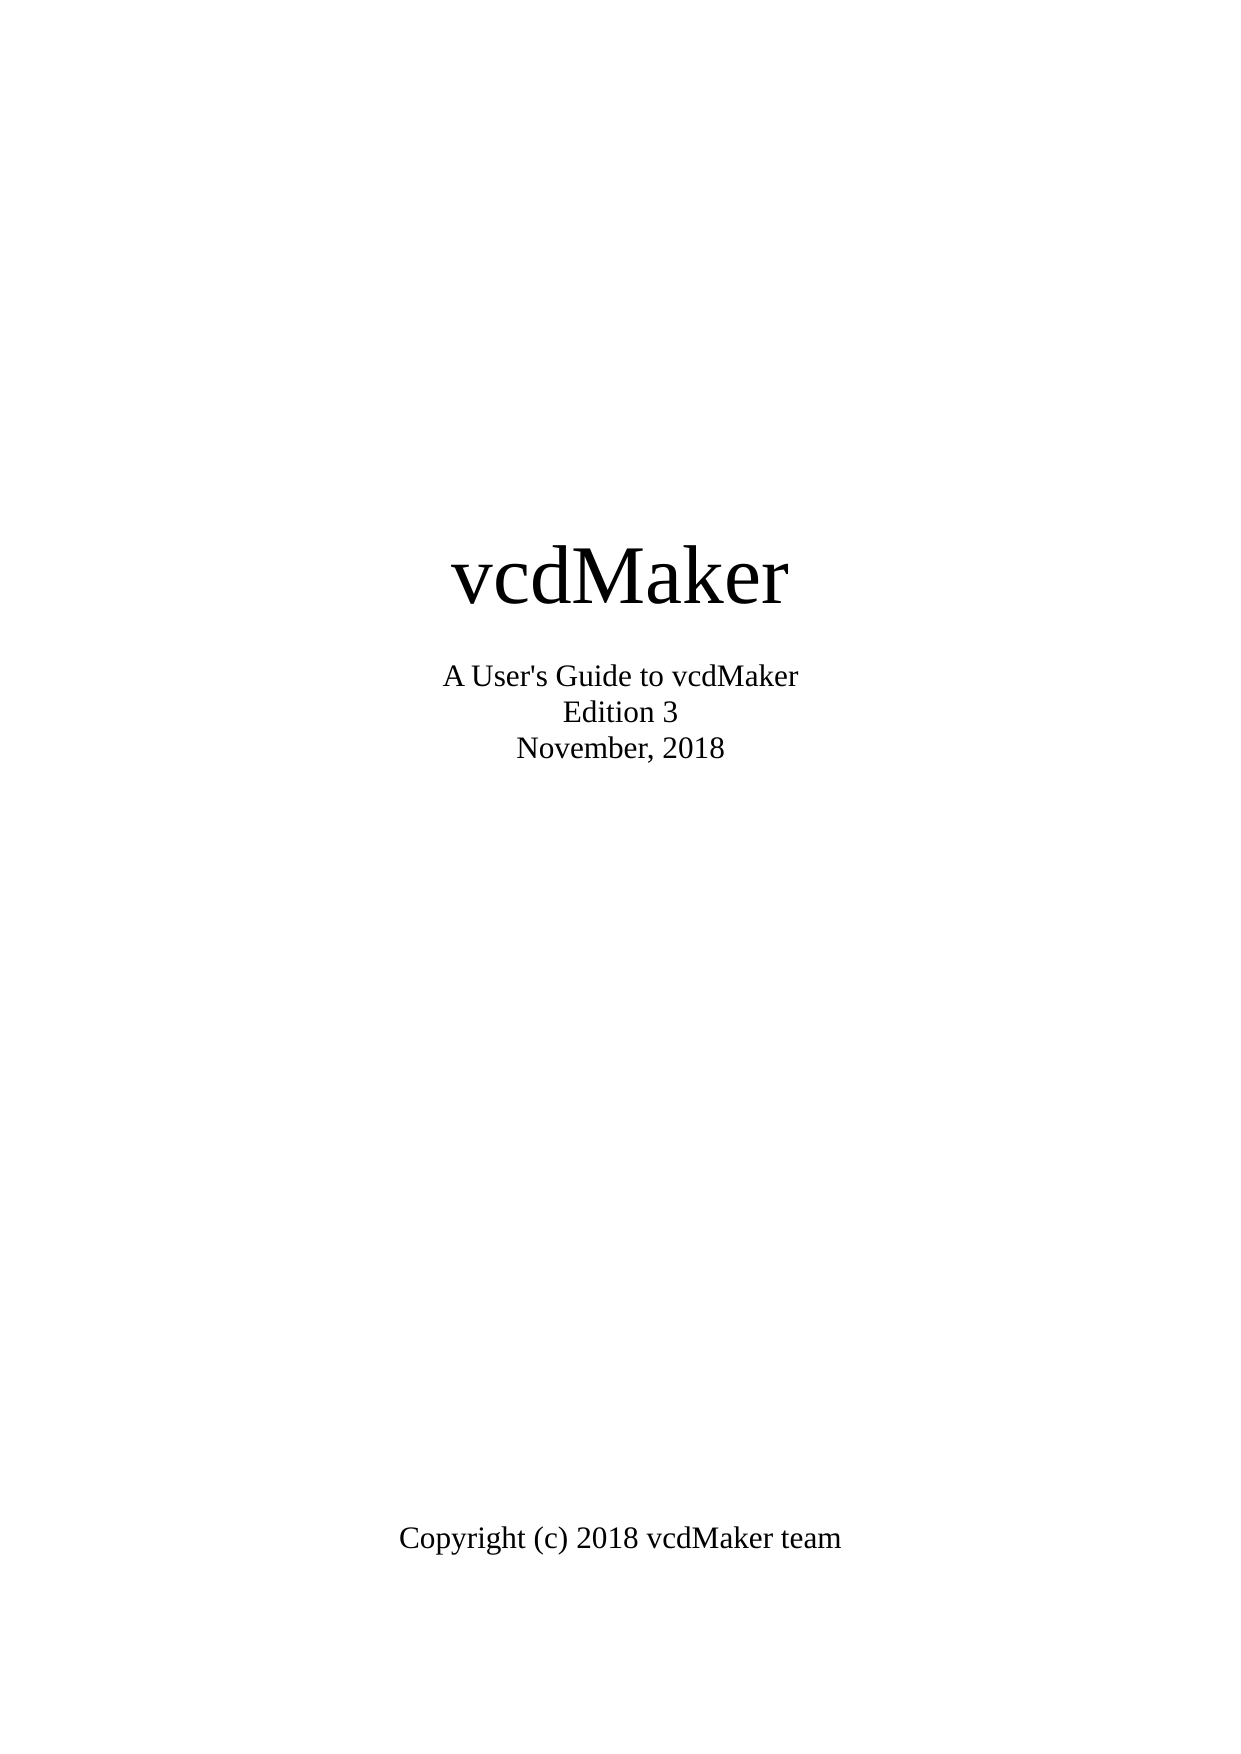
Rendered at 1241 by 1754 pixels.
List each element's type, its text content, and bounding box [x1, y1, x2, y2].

text Edition 3 [118, 693, 1122, 729]
text November, 2018 [118, 729, 1122, 765]
text vcdMaker [118, 525, 1122, 621]
text A User's Guide to vcdMaker [118, 657, 1122, 693]
text Copyright (c) 2018 vcdMaker team [118, 1520, 1122, 1556]
